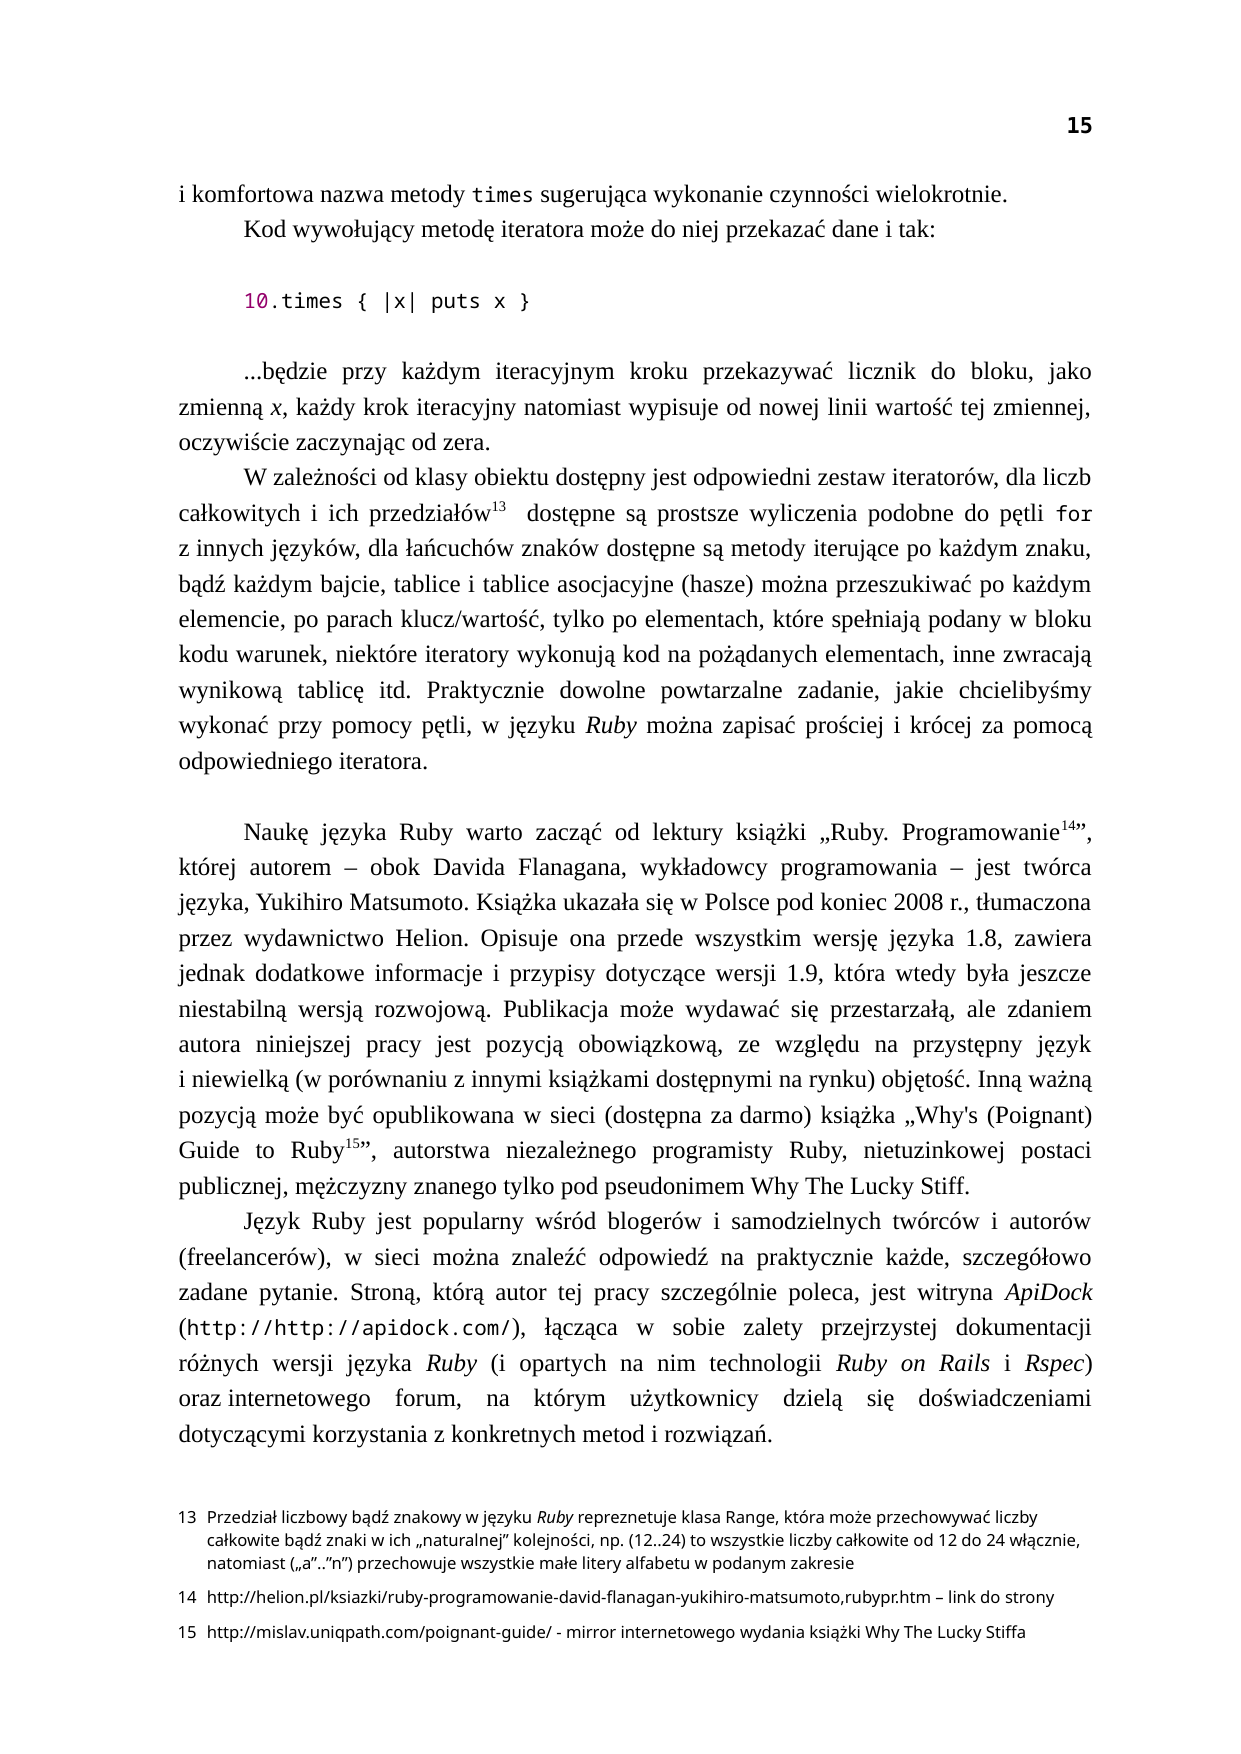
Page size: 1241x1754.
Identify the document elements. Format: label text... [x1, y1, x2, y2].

text Kod wywołujący metodę iteratora może do niej przekazać dane i tak: [178, 209, 1093, 245]
text http://helion.pl/ksiazki/ruby-programowanie-david-flanagan-yukihiro-matsumoto,rubypr.htm – link do strony [177, 1586, 1093, 1609]
text ...będzie przy każdym iteracyjnym kroku przekazywać licznik do bloku, jako zmienną x, każdy krok iteracyjny natomiast wypisuje od nowej linii wartość tej zmiennej, oczywiście zaczynając od zera. [178, 351, 1093, 457]
text i komfortowa nazwa metody times sugerująca wykonanie czynności wielokrotnie. [178, 174, 1093, 209]
text W zależności od klasy obiektu dostępny jest odpowiedni zestaw iteratorów, dla liczb całkowitych i ich przedziałów dostępne są prostsze wyliczenia podobne do pętli for z innych języków, dla łańcuchów znaków dostępne są metody iterujące po każdym znaku, bądź każdym bajcie, tablice i tablice asocjacyjne (hasze) można przeszukiwać po każdym elemencie, po parach klucz/wartość, tylko po elementach, które spełniają podany w bloku kodu warunek, niektóre iteratory wykonują kod na pożądanych elementach, inne zwracają wynikową tablicę itd. Praktycznie dowolne powtarzalne zadanie, jakie chcielibyśmy wykonać przy pomocy pętli, w języku Ruby można zapisać prościej i krócej za pomocą odpowiedniego iteratora. [178, 457, 1093, 776]
text Naukę języka Ruby warto zacząć od lektury książki „Ruby. Programowanie”, której autorem – obok Davida Flanagana, wykładowcy programowania – jest twórca języka, Yukihiro Matsumoto. Książka ukazała się w Polsce pod koniec 2008 r., tłumaczona przez wydawnictwo Helion. Opisuje ona przede wszystkim wersję języka 1.8, zawiera jednak dodatkowe informacje i przypisy dotyczące wersji 1.9, która wtedy była jeszcze niestabilną wersją rozwojową. Publikacja może wydawać się przestarzałą, ale zdaniem autora niniejszej pracy jest pozycją obowiązkową, ze względu na przystępny język i niewielką (w porównaniu z innymi książkami dostępnymi na rynku) objętość. Inną ważną pozycją może być opublikowana w sieci (dostępna za darmo) książka „Why's (Poignant) Guide to Ruby”, autorstwa niezależnego programisty Ruby, nietuzinkowej postaci publicznej, mężczyzny znanego tylko pod pseudonimem Why The Lucky Stiff. [178, 812, 1093, 1201]
text http://mislav.uniqpath.com/poignant-guide/ - mirror internetowego wydania książki Why The Lucky Stiffa [177, 1621, 1093, 1643]
text 10.times { |x| puts x } [178, 280, 1093, 316]
text Przedział liczbowy bądź znakowy w języku Ruby repreznetuje klasa Range, która może przechowywać liczby całkowite bądź znaki w ich „naturalnej” kolejności, np. (12..24) to wszystkie liczby całkowite od 12 do 24 włącznie, natomiast („a”..”n”) przechowuje wszystkie małe litery alfabetu w podanym zakresie [177, 1506, 1093, 1574]
text Język Ruby jest popularny wśród blogerów i samodzielnych twórców i autorów (freelancerów), w sieci można znaleźć odpowiedź na praktycznie każde, szczegółowo zadane pytanie. Stroną, którą autor tej pracy szczególnie poleca, jest witryna ApiDock (http://http://apidock.com/), łącząca w sobie zalety przejrzystej dokumentacji różnych wersji języka Ruby (i opartych na nim technologii Ruby on Rails i Rspec) oraz internetowego forum, na którym użytkownicy dzielą się doświadczeniami dotyczącymi korzystania z konkretnych metod i rozwiązań. [178, 1201, 1093, 1449]
